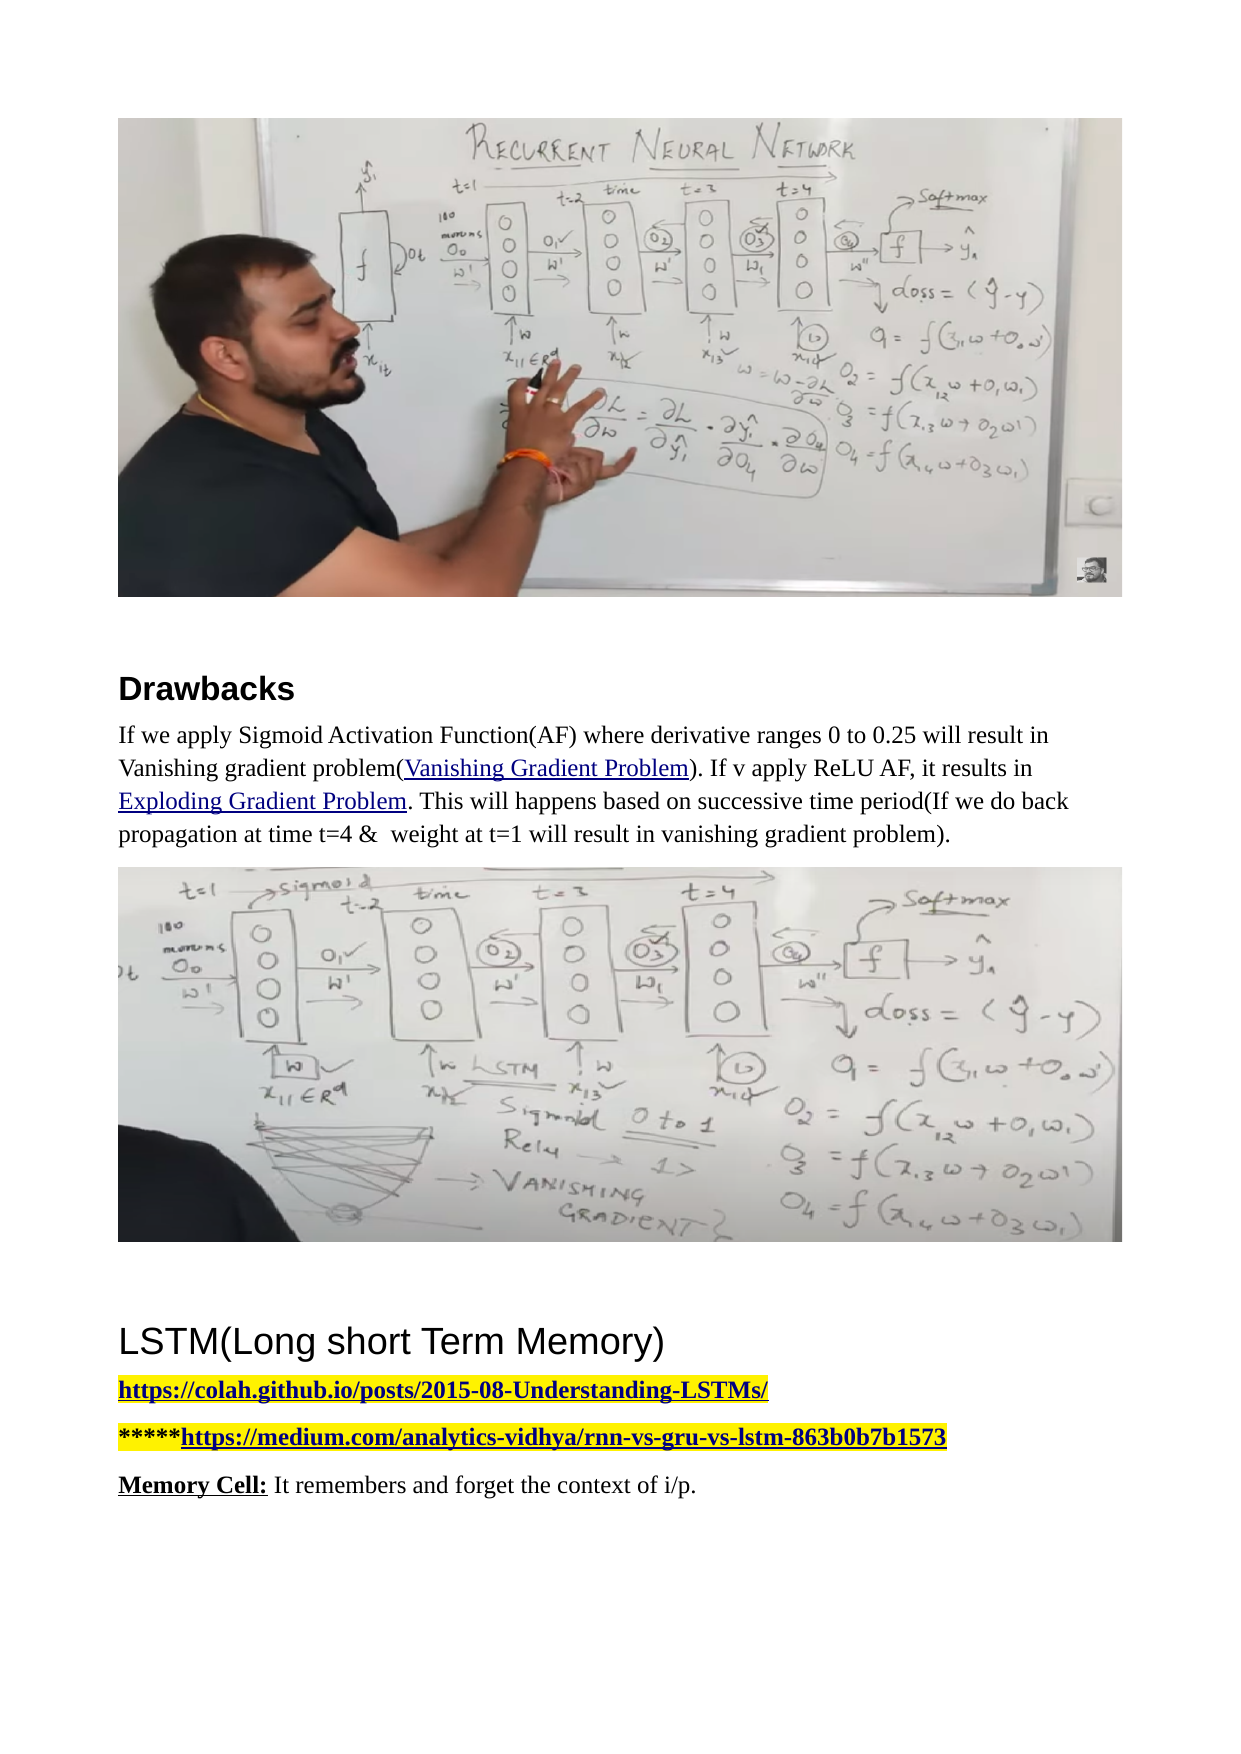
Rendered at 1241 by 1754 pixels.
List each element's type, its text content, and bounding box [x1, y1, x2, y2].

subtitle Drawbacks [118, 669, 1122, 708]
text If we apply Sigmoid Activation Function(AF) where derivative ranges 0 to 0.25 will result in Vanishing gradient problem(Vanishing Gradient Problem). If v apply ReLU AF, it results in Exploding Gradient Problem. This will happens based on successive time period(If we do back propagation at time t=4 & weight at t=1 will result in vanishing gradient problem). [118, 720, 1122, 848]
text *****https://medium.com/analytics-vidhya/rnn-vs-gru-vs-lstm-863b0b7b1573 [118, 1422, 1122, 1451]
subtitle LSTM(Long short Term Memory) [118, 1319, 1122, 1362]
text Memory Cell: It remembers and forget the context of i/p. [118, 1470, 1122, 1499]
picture [118, 118, 1123, 597]
picture [118, 867, 1123, 1242]
text https://colah.github.io/posts/2015-08-Understanding-LSTMs/ [118, 1375, 1122, 1403]
